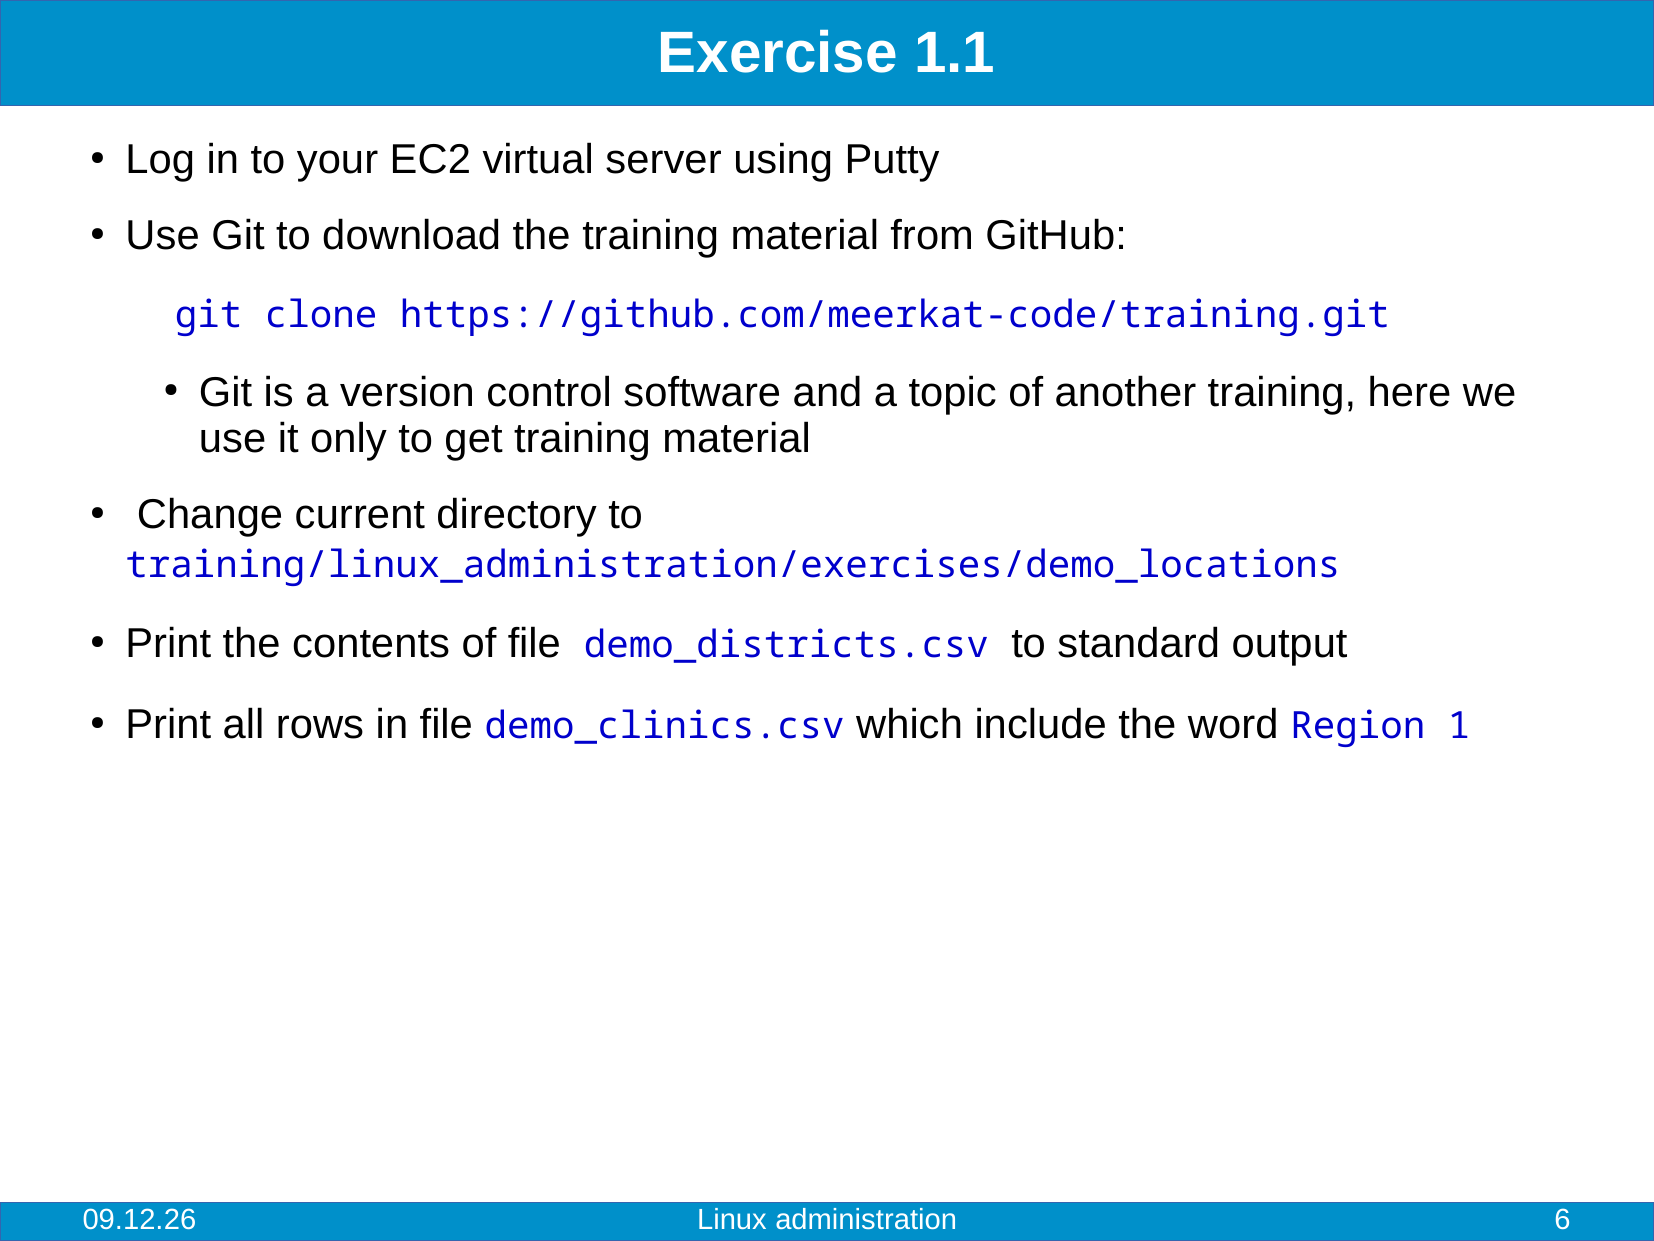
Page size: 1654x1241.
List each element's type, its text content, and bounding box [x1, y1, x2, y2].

title Exercise 1.1 [0, 0, 1654, 106]
list Log in to your EC2 virtual server using Putty Use Git to download the training material from GitHub: git clone https://github.com/meerkat-code/training.git Git is a version control software and a topic of another training, here we use it only to get training material Change current directory to training/linux_administration/exercises/demo_locations Print the contents of file demo_districts.csv to standard output Print all rows in file demo_clinics.csv which include the word Region 1 [90, 135, 1579, 856]
